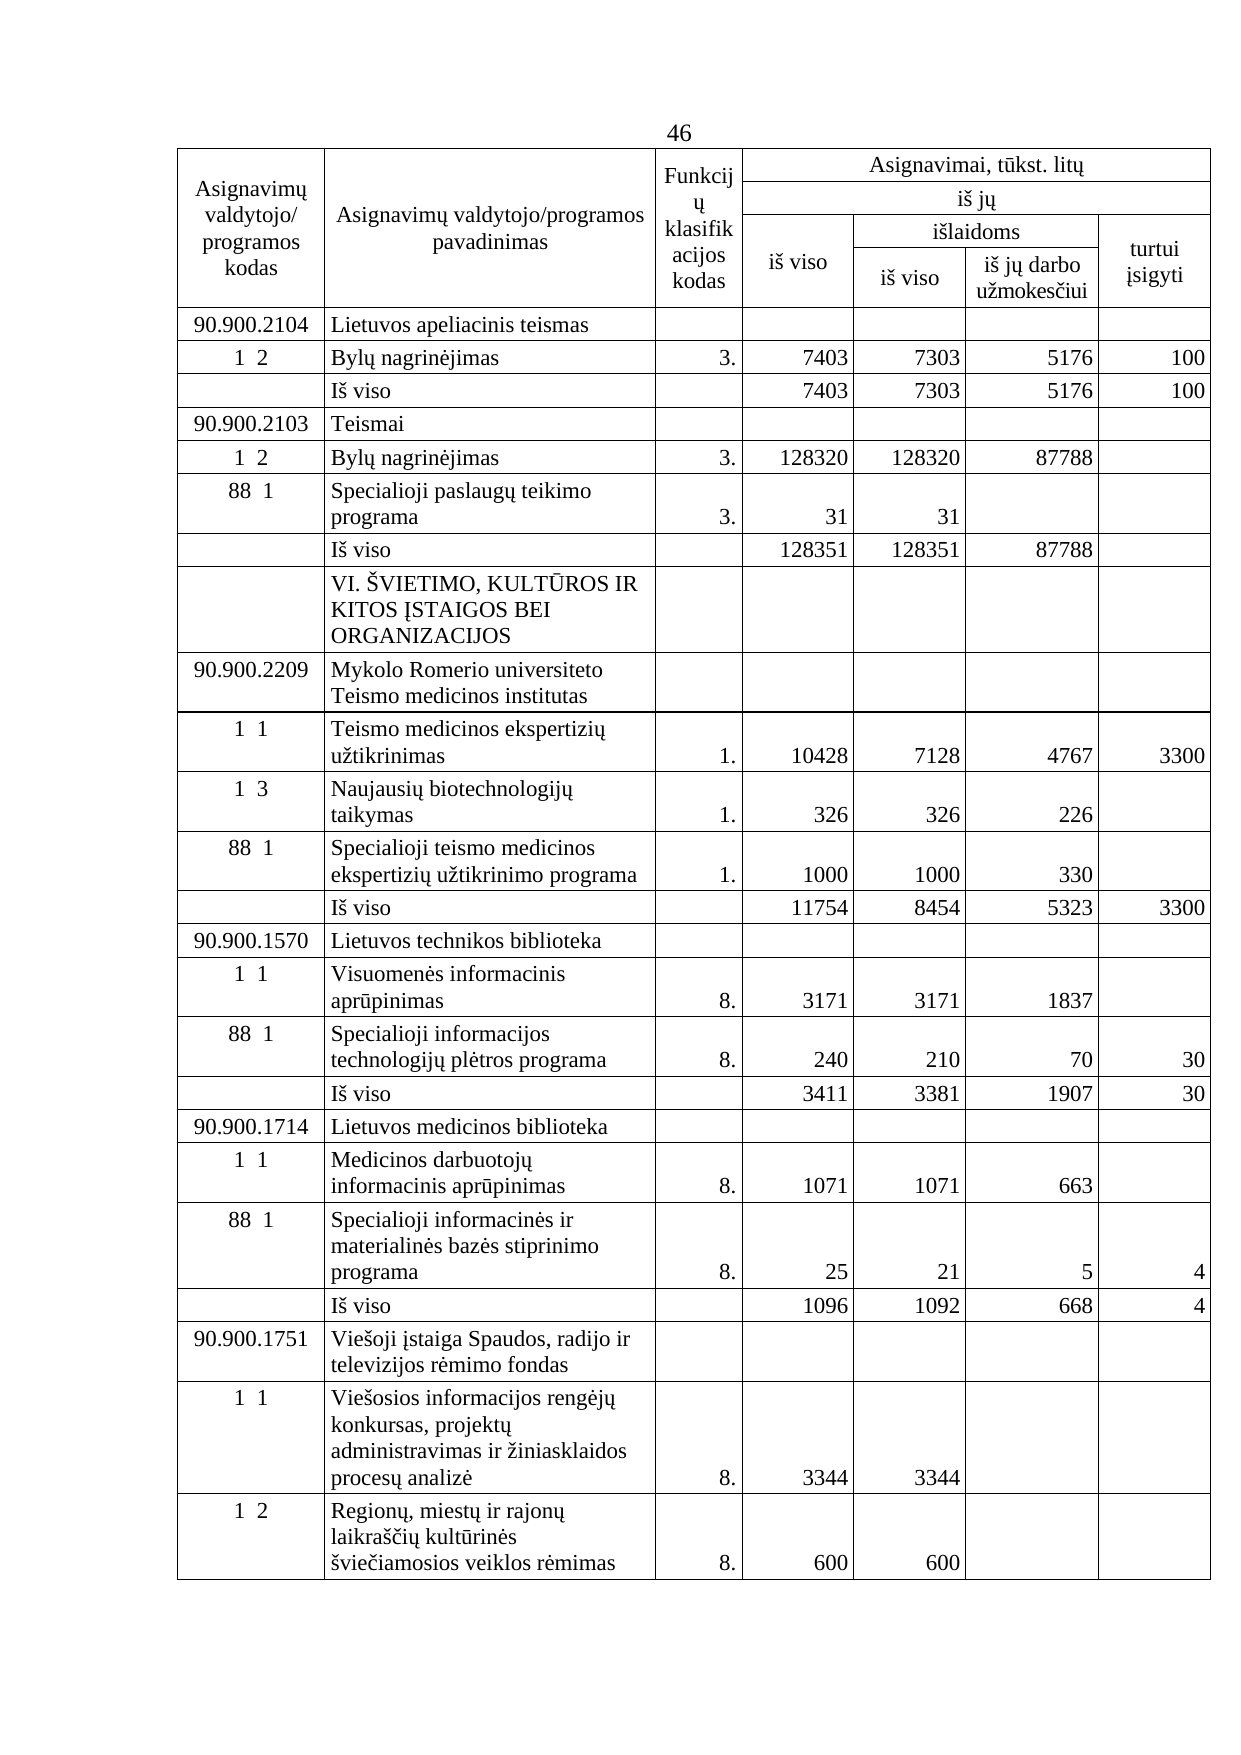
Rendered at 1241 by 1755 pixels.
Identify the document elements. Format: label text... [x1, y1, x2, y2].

table_cell [1099, 567, 1210, 652]
table_cell iš viso [743, 215, 853, 307]
table_cell 600 [854, 1494, 965, 1579]
table_cell 31 [743, 474, 853, 533]
table_cell [743, 408, 853, 440]
table_cell 3411 [743, 1077, 853, 1109]
table_header Asignavimai, tūkst. litų [743, 149, 1210, 181]
table_cell [966, 1322, 1098, 1381]
table_cell [656, 308, 742, 340]
table_cell 25 [743, 1203, 853, 1288]
table_cell Lietuvos apeliacinis teismas [325, 308, 655, 340]
table_cell Viešosios informacijos rengėjų konkursas, projektų administravimas ir žiniasklaidos procesų analizė [325, 1382, 655, 1493]
table_cell Iš viso [325, 374, 655, 407]
table_cell 8. [656, 1494, 742, 1579]
table_cell 88 1 [178, 474, 324, 533]
table_cell 1. [656, 832, 742, 890]
table_cell 1 1 [178, 1143, 324, 1202]
table_cell Viešoji įstaiga Spaudos, radijo ir televizijos rėmimo fondas [325, 1322, 655, 1381]
table_cell 3381 [854, 1077, 965, 1109]
table_cell 3. [656, 341, 742, 373]
table_cell 7403 [743, 341, 853, 373]
table_cell [1099, 474, 1210, 533]
table_cell [1099, 441, 1210, 473]
table_cell 87788 [966, 534, 1098, 566]
table_cell [1099, 772, 1210, 831]
table_cell [743, 1110, 853, 1142]
table_cell 7303 [854, 341, 965, 373]
table_cell 128320 [854, 441, 965, 473]
table_cell [1099, 653, 1210, 711]
table_cell 87788 [966, 441, 1098, 473]
table_cell 30 [1099, 1077, 1210, 1109]
table_cell Bylų nagrinėjimas [325, 341, 655, 373]
table_cell Specialioji paslaugų teikimo programa [325, 474, 655, 533]
table_cell 90.900.1714 [178, 1110, 324, 1142]
table_cell 600 [743, 1494, 853, 1579]
table_cell 8. [656, 1203, 742, 1288]
table_cell 1071 [743, 1143, 853, 1202]
table_cell Visuomenės informacinis aprūpinimas [325, 958, 655, 1016]
table_cell [854, 308, 965, 340]
table_cell išlaidoms [854, 215, 1098, 247]
table_cell Specialioji informacijos technologijų plėtros programa [325, 1017, 655, 1076]
table_cell [1099, 408, 1210, 440]
table_cell 1 3 [178, 772, 324, 831]
table_cell [854, 1322, 965, 1381]
table_cell Naujausių biotechnologijų taikymas [325, 772, 655, 831]
table_cell 10428 [743, 713, 853, 771]
table_cell 90.900.1751 [178, 1322, 324, 1381]
table_cell [178, 891, 324, 923]
table_cell 7128 [854, 713, 965, 771]
table_cell 3344 [854, 1382, 965, 1493]
table_cell Specialioji teismo medicinos ekspertizių užtikrinimo programa [325, 832, 655, 890]
table_cell [743, 653, 853, 711]
table_cell 3300 [1099, 891, 1210, 923]
table_cell 88 1 [178, 832, 324, 890]
table_cell 3. [656, 474, 742, 533]
table_cell [1099, 1494, 1210, 1579]
table_cell VI. ŠVIETIMO, KULTŪROS IR KITOS ĮSTAIGOS BEI ORGANIZACIJOS [325, 567, 655, 652]
table_header Asignavimų valdytojo/ programos kodas [178, 149, 324, 307]
table_cell Medicinos darbuotojų informacinis aprūpinimas [325, 1143, 655, 1202]
table_cell iš viso [854, 248, 965, 307]
table_cell [1099, 308, 1210, 340]
table_cell 3171 [854, 958, 965, 1016]
table_cell [656, 1110, 742, 1142]
table_cell [854, 567, 965, 652]
table_cell [656, 534, 742, 566]
table_cell [966, 653, 1098, 711]
table_cell iš jų darbo užmokesčiui [966, 248, 1098, 307]
table_cell 100 [1099, 374, 1210, 407]
table_cell 326 [854, 772, 965, 831]
table_cell [178, 374, 324, 407]
table_cell [1099, 1110, 1210, 1142]
table_cell [1099, 1143, 1210, 1202]
table_cell 100 [1099, 341, 1210, 373]
table_cell [966, 1382, 1098, 1493]
table_cell 90.900.2103 [178, 408, 324, 440]
table_cell [743, 1322, 853, 1381]
table_cell [966, 474, 1098, 533]
table_cell 90.900.2209 [178, 653, 324, 711]
table_cell 128351 [854, 534, 965, 566]
table_cell 88 1 [178, 1203, 324, 1288]
table_cell 1000 [743, 832, 853, 890]
table_cell [854, 653, 965, 711]
table_cell 31 [854, 474, 965, 533]
table_cell Teismo medicinos ekspertizių užtikrinimas [325, 713, 655, 771]
table_cell 1 2 [178, 441, 324, 473]
table_cell [966, 308, 1098, 340]
table_cell Iš viso [325, 1077, 655, 1109]
table_cell 4 [1099, 1289, 1210, 1321]
table_cell 128320 [743, 441, 853, 473]
table_cell [743, 924, 853, 957]
table_cell Teismai [325, 408, 655, 440]
table_cell [656, 924, 742, 957]
table_cell 8454 [854, 891, 965, 923]
table_cell 1 1 [178, 713, 324, 771]
table_cell Iš viso [325, 891, 655, 923]
table_cell Bylų nagrinėjimas [325, 441, 655, 473]
table_cell 1 2 [178, 1494, 324, 1579]
table_cell 70 [966, 1017, 1098, 1076]
table_cell [743, 567, 853, 652]
table_cell [743, 308, 853, 340]
table_cell [1099, 1322, 1210, 1381]
table_cell 226 [966, 772, 1098, 831]
table_cell 5 [966, 1203, 1098, 1288]
table_cell 88 1 [178, 1017, 324, 1076]
table_cell 1 2 [178, 341, 324, 373]
table_cell 5176 [966, 374, 1098, 407]
table_header Funkcijų klasifikacijos kodas [656, 149, 742, 307]
table_cell [178, 1077, 324, 1109]
table_cell 3. [656, 441, 742, 473]
table_cell 21 [854, 1203, 965, 1288]
table_cell [966, 1494, 1098, 1579]
table_cell 330 [966, 832, 1098, 890]
table_cell [966, 567, 1098, 652]
table_cell 1907 [966, 1077, 1098, 1109]
table_cell 1. [656, 713, 742, 771]
table_cell 210 [854, 1017, 965, 1076]
table_cell [656, 1289, 742, 1321]
table_cell 1000 [854, 832, 965, 890]
table_cell 1837 [966, 958, 1098, 1016]
table_cell [966, 924, 1098, 957]
table_cell 30 [1099, 1017, 1210, 1076]
table_cell [854, 1110, 965, 1142]
table_cell 4 [1099, 1203, 1210, 1288]
table_cell [966, 408, 1098, 440]
table_cell 1 1 [178, 958, 324, 1016]
table_cell [178, 567, 324, 652]
table_cell 7403 [743, 374, 853, 407]
table_cell 128351 [743, 534, 853, 566]
table_cell 326 [743, 772, 853, 831]
table_cell 8. [656, 958, 742, 1016]
table_cell 11754 [743, 891, 853, 923]
table_cell [656, 891, 742, 923]
table_cell [1099, 958, 1210, 1016]
table_cell Iš viso [325, 534, 655, 566]
table_cell 1071 [854, 1143, 965, 1202]
table_cell turtui įsigyti [1099, 215, 1210, 307]
table_cell 5323 [966, 891, 1098, 923]
table_cell Lietuvos medicinos biblioteka [325, 1110, 655, 1142]
table_cell 1. [656, 772, 742, 831]
table_cell Regionų, miestų ir rajonų laikraščių kultūrinės šviečiamosios veiklos rėmimas [325, 1494, 655, 1579]
table_cell [1099, 924, 1210, 957]
table_cell iš jų [743, 182, 1210, 214]
table_cell [178, 1289, 324, 1321]
table_cell [966, 1110, 1098, 1142]
table_cell 663 [966, 1143, 1098, 1202]
table_cell [1099, 1382, 1210, 1493]
table_cell 8. [656, 1143, 742, 1202]
table_cell Mykolo Romerio universiteto Teismo medicinos institutas [325, 653, 655, 711]
table_cell 5176 [966, 341, 1098, 373]
table_cell Lietuvos technikos biblioteka [325, 924, 655, 957]
table_cell Iš viso [325, 1289, 655, 1321]
table_cell [178, 534, 324, 566]
table_cell 8. [656, 1382, 742, 1493]
table_cell [1099, 832, 1210, 890]
table_cell [656, 374, 742, 407]
table_cell 1092 [854, 1289, 965, 1321]
table_header Asignavimų valdytojo/programos pavadinimas [325, 149, 655, 307]
table_cell 90.900.1570 [178, 924, 324, 957]
table_cell [1099, 534, 1210, 566]
table_cell 1 1 [178, 1382, 324, 1493]
table_cell [656, 1077, 742, 1109]
table_cell 3300 [1099, 713, 1210, 771]
table_cell Specialioji informacinės ir materialinės bazės stiprinimo programa [325, 1203, 655, 1288]
table_cell 668 [966, 1289, 1098, 1321]
table_cell 90.900.2104 [178, 308, 324, 340]
table_cell [656, 408, 742, 440]
table_cell 4767 [966, 713, 1098, 771]
table_cell [854, 408, 965, 440]
table_cell [656, 567, 742, 652]
table_cell 3171 [743, 958, 853, 1016]
table_cell 8. [656, 1017, 742, 1076]
table_cell [854, 924, 965, 957]
table_cell 7303 [854, 374, 965, 407]
table_cell [656, 653, 742, 711]
table_cell 3344 [743, 1382, 853, 1493]
table_cell [656, 1322, 742, 1381]
table_cell 1096 [743, 1289, 853, 1321]
table_cell 240 [743, 1017, 853, 1076]
